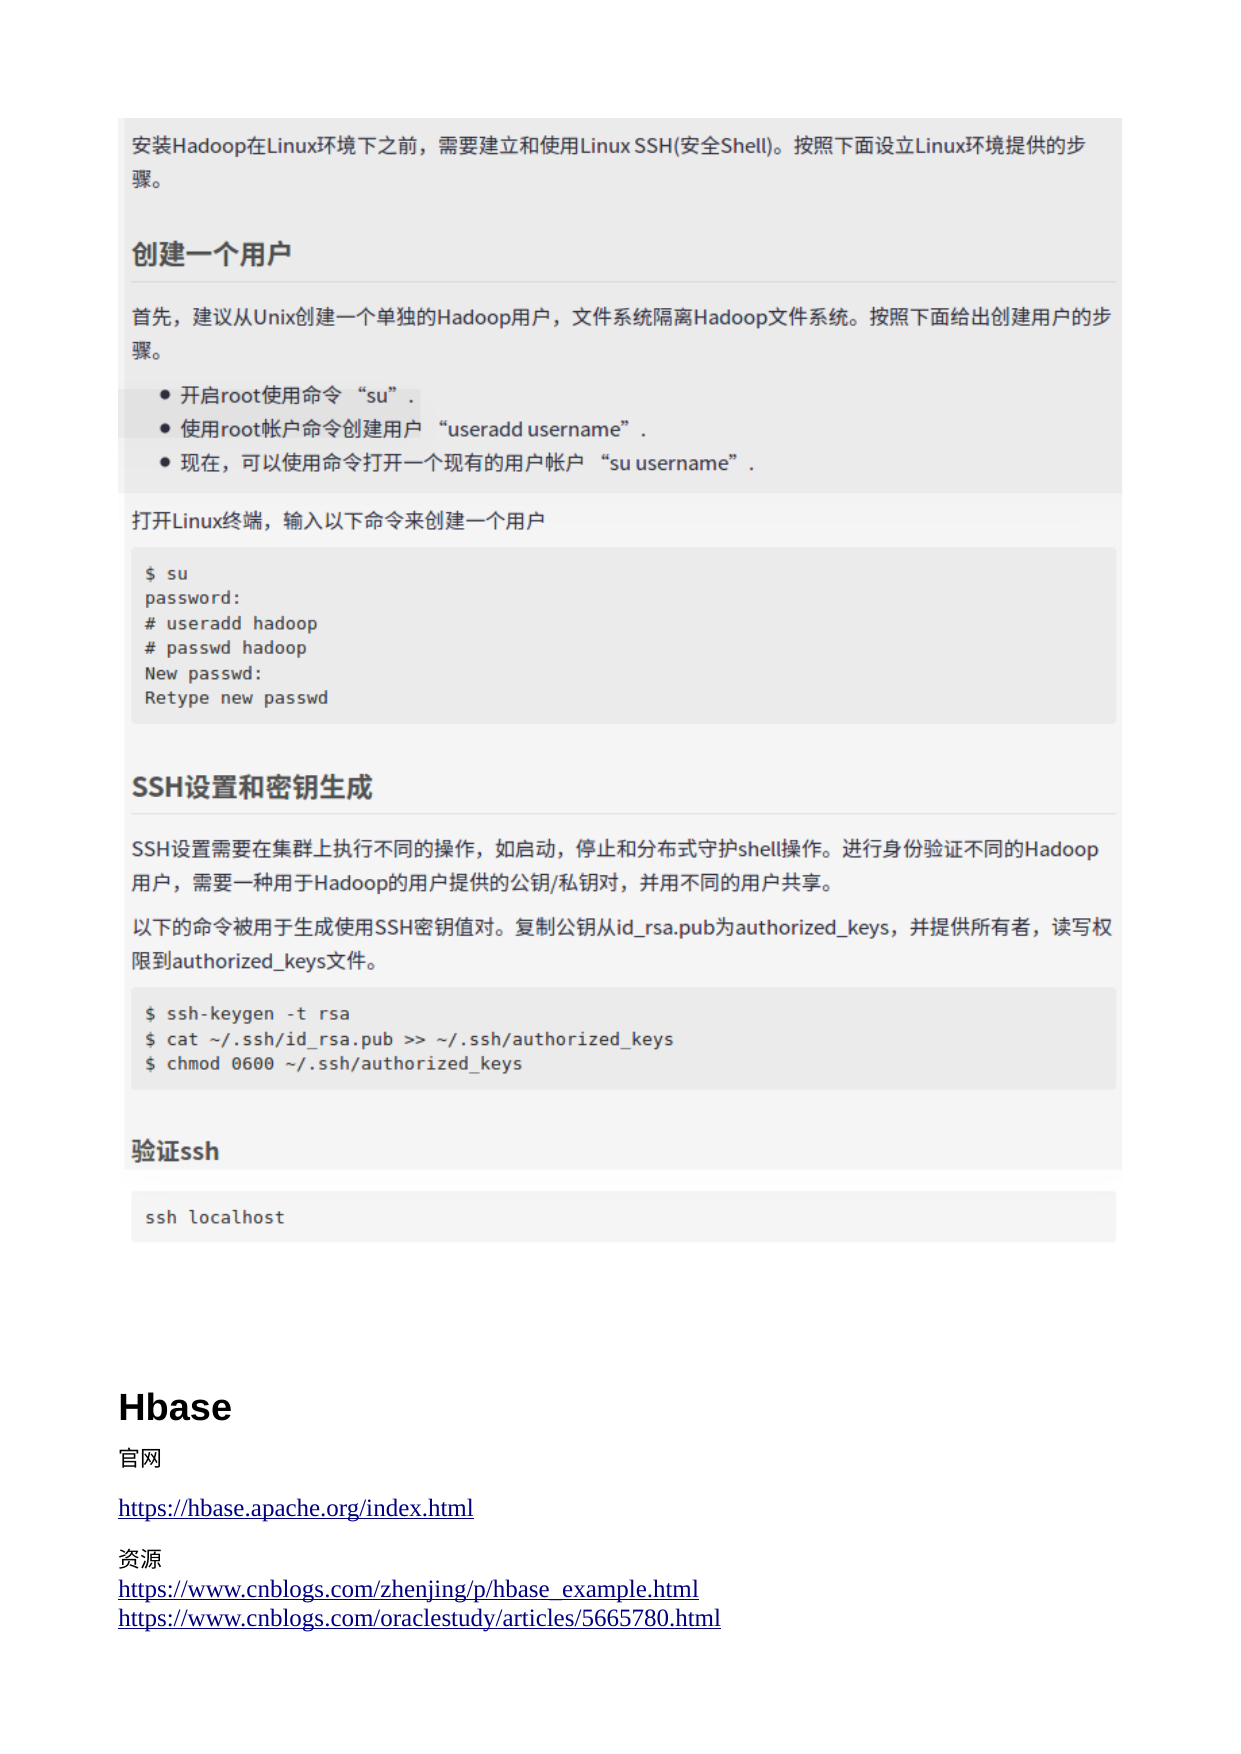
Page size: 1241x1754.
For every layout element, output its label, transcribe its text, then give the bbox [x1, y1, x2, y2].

text https://hbase.apache.org/index.html [118, 1493, 1122, 1522]
picture [118, 118, 1123, 1256]
text https://www.cnblogs.com/oraclestudy/articles/5665780.html [118, 1603, 1122, 1631]
text 官网 [118, 1441, 1122, 1472]
text 资源 [118, 1542, 1122, 1574]
text https://www.cnblogs.com/zhenjing/p/hbase_example.html [118, 1574, 1122, 1603]
subtitle Hbase [118, 1384, 1122, 1428]
